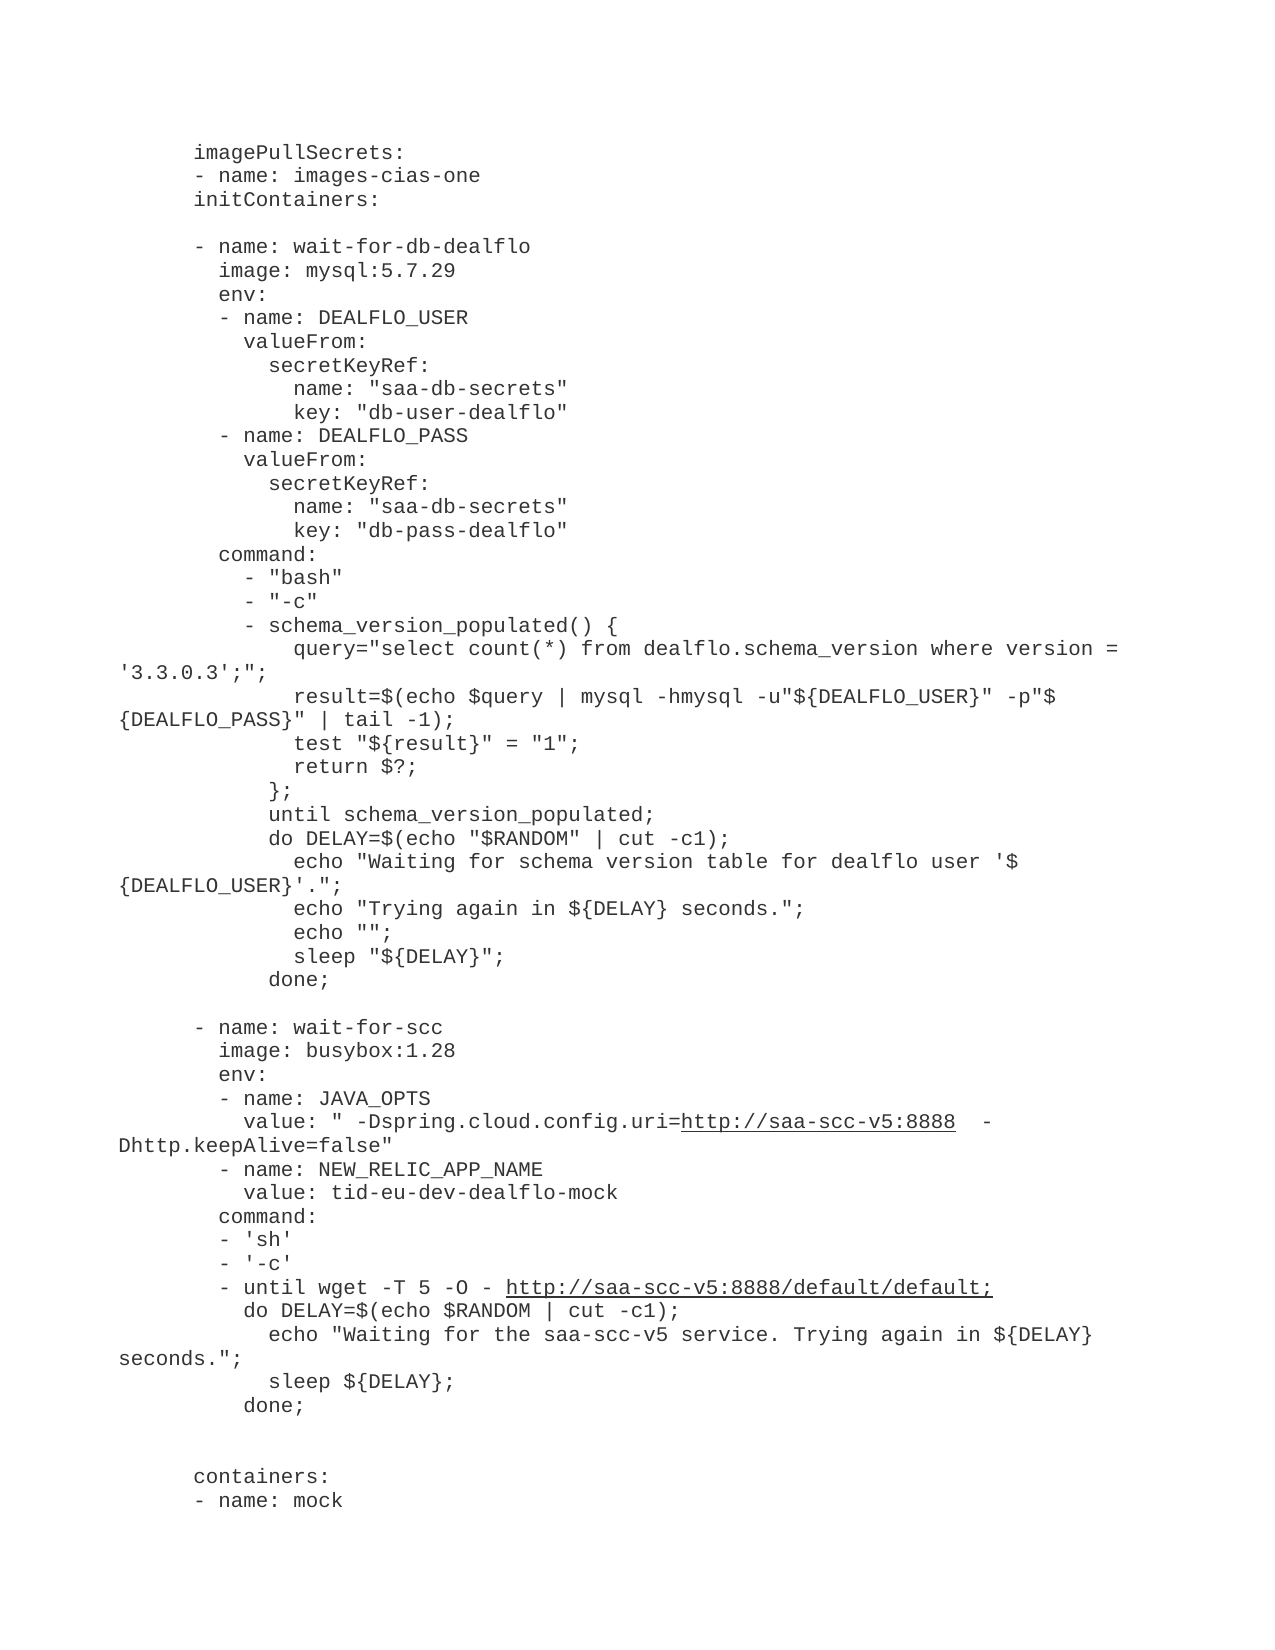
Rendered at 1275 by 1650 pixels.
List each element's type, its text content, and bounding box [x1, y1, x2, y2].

text - until wget -T 5 -O - http://saa-scc-v5:8888/default/default; [118, 1277, 1157, 1300]
text - name: DEALFLO_PASS [118, 426, 1157, 449]
text - name: mock [118, 1489, 1157, 1513]
text - '-c' [118, 1253, 1157, 1277]
text valueFrom: [118, 449, 1157, 473]
text - name: JAVA_OPTS [118, 1088, 1157, 1111]
text - 'sh' [118, 1229, 1157, 1253]
text done; [118, 1395, 1157, 1419]
text echo "Trying again in ${DELAY} seconds."; [118, 898, 1157, 922]
text }; [118, 780, 1157, 804]
text - name: wait-for-scc [118, 1017, 1157, 1040]
text image: mysql:5.7.29 [118, 260, 1157, 284]
text - schema_version_populated() { [118, 615, 1157, 638]
text until schema_version_populated; [118, 804, 1157, 827]
text do DELAY=$(echo "$RANDOM" | cut -c1); [118, 827, 1157, 851]
text echo ""; [118, 922, 1157, 946]
text do DELAY=$(echo $RANDOM | cut -c1); [118, 1300, 1157, 1324]
text image: busybox:1.28 [118, 1040, 1157, 1064]
text imagePullSecrets: [118, 142, 1157, 165]
text result=$(echo $query | mysql -hmysql -u"${DEALFLO_USER}" -p"${DEALFLO_PASS}" | tail -1); [118, 686, 1157, 733]
text initContainers: [118, 189, 1157, 213]
text sleep ${DELAY}; [118, 1371, 1157, 1395]
text return $?; [118, 757, 1157, 780]
text test "${result}" = "1"; [118, 733, 1157, 757]
text value: tid-eu-dev-dealflo-mock [118, 1182, 1157, 1206]
text - name: NEW_RELIC_APP_NAME [118, 1158, 1157, 1182]
text key: "db-pass-dealflo" [118, 520, 1157, 544]
text - name: DEALFLO_USER [118, 307, 1157, 331]
text key: "db-user-dealflo" [118, 402, 1157, 426]
text valueFrom: [118, 331, 1157, 354]
text name: "saa-db-secrets" [118, 496, 1157, 520]
text - name: images-cias-one [118, 165, 1157, 189]
text done; [118, 969, 1157, 993]
text command: [118, 544, 1157, 567]
text - "-c" [118, 591, 1157, 615]
text secretKeyRef: [118, 473, 1157, 496]
text containers: [118, 1466, 1157, 1489]
text sleep "${DELAY}"; [118, 946, 1157, 969]
text echo "Waiting for schema version table for dealflo user '${DEALFLO_USER}'."; [118, 851, 1157, 898]
text - name: wait-for-db-dealflo [118, 236, 1157, 260]
text echo "Waiting for the saa-scc-v5 service. Trying again in ${DELAY} seconds."; [118, 1324, 1157, 1371]
text - "bash" [118, 567, 1157, 591]
text command: [118, 1206, 1157, 1229]
text query="select count(*) from dealflo.schema_version where version = '3.3.0.3';"; [118, 638, 1157, 686]
text secretKeyRef: [118, 354, 1157, 378]
text name: "saa-db-secrets" [118, 378, 1157, 402]
text env: [118, 1064, 1157, 1088]
text value: " -Dspring.cloud.config.uri=http://saa-scc-v5:8888 -Dhttp.keepAlive=false" [118, 1111, 1157, 1158]
text env: [118, 284, 1157, 307]
